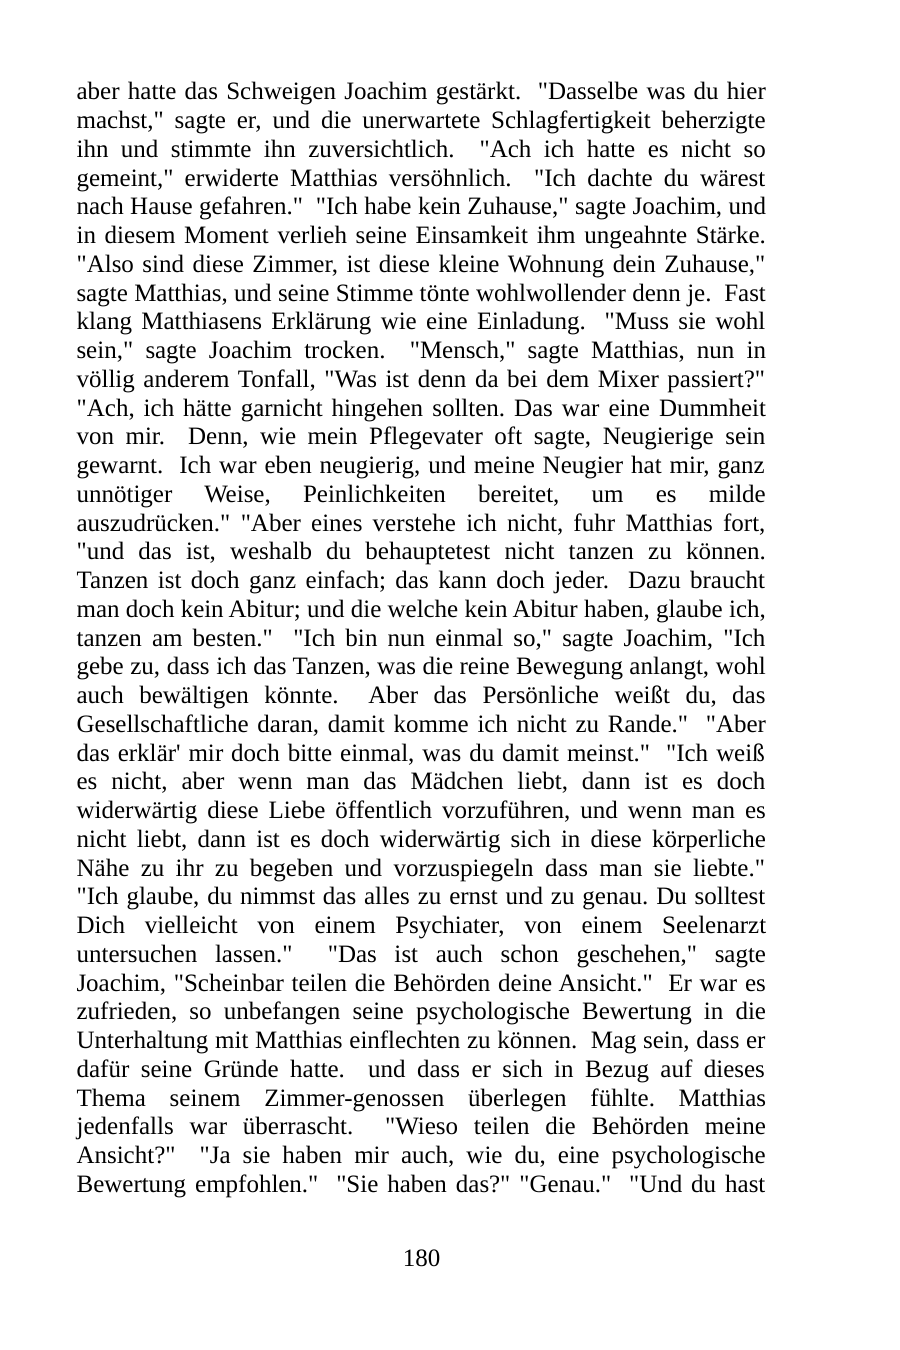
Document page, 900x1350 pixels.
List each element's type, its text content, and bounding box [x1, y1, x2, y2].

text aber hatte das Schweigen Joachim gestärkt. "Dasselbe was du hier machst," sagte er, und die unerwartete Schlagfertigkeit beherzigte ihn und stimmte ihn zuversichtlich. "Ach ich hatte es nicht so gemeint," erwiderte Matthias versöhnlich. "Ich dachte du wärest nach Hause gefahren." "Ich habe kein Zuhause," sagte Joachim, und in diesem Moment verlieh seine Einsamkeit ihm ungeahnte Stärke. "Also sind diese Zimmer, ist diese kleine Wohnung dein Zuhause," sagte Matthias, und seine Stimme tönte wohlwollender denn je. Fast klang Matthiasens Erklärung wie eine Einladung. "Muss sie wohl sein," sagte Joachim trocken. "Mensch," sagte Matthias, nun in völlig anderem Tonfall, "Was ist denn da bei dem Mixer passiert?" "Ach, ich hätte garnicht hingehen sollten. Das war eine Dummheit von mir. Denn, wie mein Pflegevater oft sagte, Neugierige sein gewarnt. Ich war eben neugierig, und meine Neugier hat mir, ganz unnötiger Weise, Peinlichkeiten bereitet, um es milde auszudrücken." "Aber eines verstehe ich nicht, fuhr Matthias fort, "und das ist, weshalb du behauptetest nicht tanzen zu können. Tanzen ist doch ganz einfach; das kann doch jeder. Dazu braucht man doch kein Abitur; und die welche kein Abitur haben, glaube ich, tanzen am besten." "Ich bin nun einmal so," sagte Joachim, "Ich gebe zu, dass ich das Tanzen, was die reine Bewegung anlangt, wohl auch bewältigen könnte. Aber das Persönliche weißt du, das Gesellschaftliche daran, damit komme ich nicht zu Rande." "Aber das erklär' mir doch bitte einmal, was du damit meinst." "Ich weiß es nicht, aber wenn man das Mädchen liebt, dann ist es doch widerwärtig diese Liebe öffentlich vorzuführen, und wenn man es nicht liebt, dann ist es doch widerwärtig sich in diese körperliche Nähe zu ihr zu begeben und vorzuspiegeln dass man sie liebte." "Ich glaube, du nimmst das alles zu ernst und zu genau. Du solltest Dich vielleicht von einem Psychiater, von einem Seelenarzt untersuchen lassen." "Das ist auch schon geschehen," sagte Joachim, "Scheinbar teilen die Behörden deine Ansicht." Er war es zufrieden, so unbefangen seine psychologische Bewertung in die Unterhaltung mit Matthias einflechten zu können. Mag sein, dass er dafür seine Gründe hatte. und dass er sich in Bezug auf dieses Thema seinem Zimmer-genossen überlegen fühlte. Matthias jedenfalls war überrascht. "Wieso teilen die Behörden meine Ansicht?" "Ja sie haben mir auch, wie du, eine psychologische Bewertung empfohlen." "Sie haben das?" "Genau." "Und du hast [76, 76, 766, 1198]
